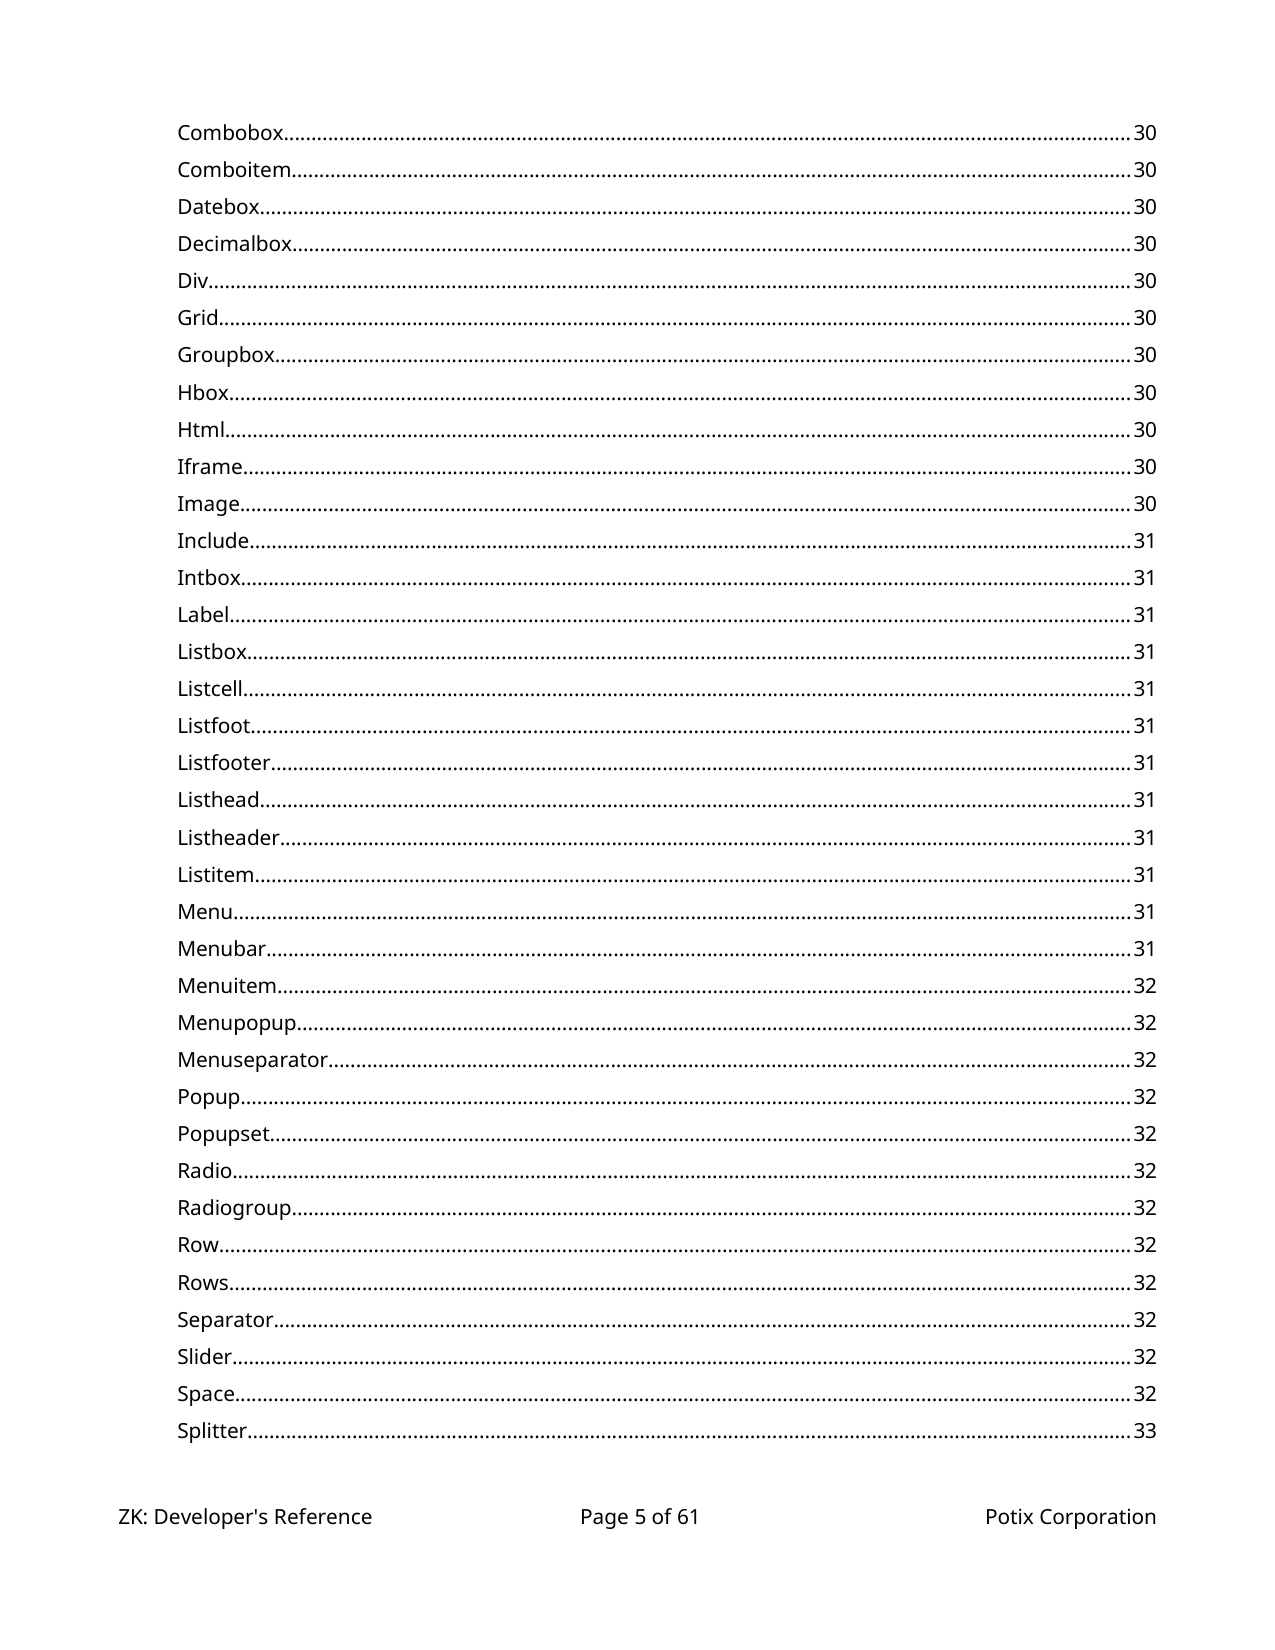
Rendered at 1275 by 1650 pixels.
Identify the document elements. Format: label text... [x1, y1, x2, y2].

text Splitter 33 [177, 1416, 1157, 1444]
text Image 30 [177, 489, 1157, 517]
text Menuseparator 32 [177, 1045, 1157, 1073]
text Label 31 [177, 600, 1157, 628]
text Listbox 31 [177, 637, 1157, 666]
text Datebox 30 [177, 192, 1157, 221]
text Combobox 30 [177, 118, 1157, 146]
text Popupset 32 [177, 1119, 1157, 1148]
text Intbox 31 [177, 563, 1157, 591]
text Radio 32 [177, 1156, 1157, 1185]
text Include 31 [177, 526, 1157, 554]
text Grid 30 [177, 303, 1157, 332]
text Menu 31 [177, 897, 1157, 925]
text Separator 32 [177, 1305, 1157, 1333]
text Listhead 31 [177, 786, 1157, 814]
text Row 32 [177, 1231, 1157, 1259]
text Menuitem 32 [177, 971, 1157, 999]
text Menupopup 32 [177, 1008, 1157, 1036]
text Iframe 30 [177, 452, 1157, 480]
text Popup 32 [177, 1082, 1157, 1111]
text Listfooter 31 [177, 748, 1157, 777]
text Menubar 31 [177, 934, 1157, 962]
text Radiogroup 32 [177, 1193, 1157, 1222]
text Listfoot 31 [177, 711, 1157, 740]
text Groupbox 30 [177, 341, 1157, 369]
text Rows 32 [177, 1268, 1157, 1296]
text Decimalbox 30 [177, 229, 1157, 258]
text Listheader 31 [177, 823, 1157, 851]
text Comboitem 30 [177, 155, 1157, 183]
text Space 32 [177, 1379, 1157, 1407]
text Html 30 [177, 415, 1157, 443]
text Listitem 31 [177, 860, 1157, 888]
text Hbox 30 [177, 378, 1157, 406]
text Div 30 [177, 266, 1157, 295]
text Listcell 31 [177, 674, 1157, 703]
text Slider 32 [177, 1342, 1157, 1370]
